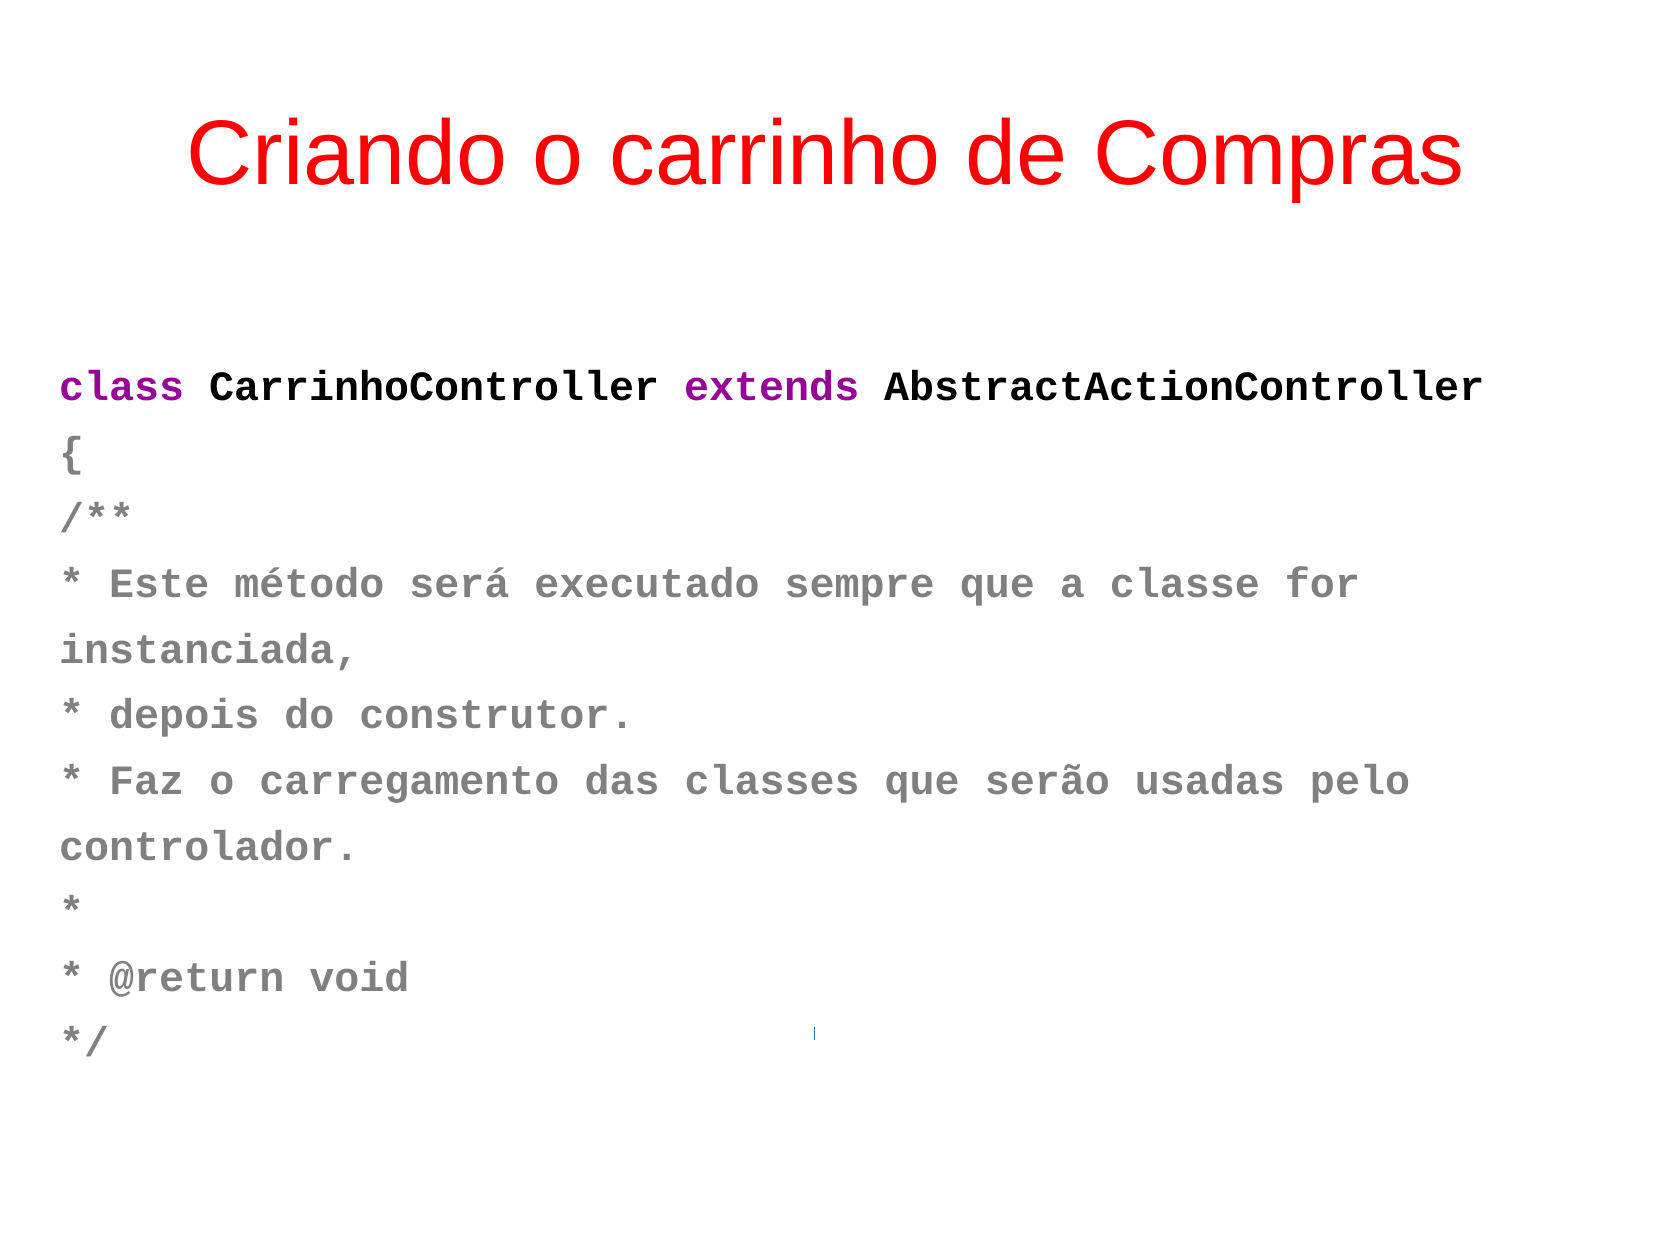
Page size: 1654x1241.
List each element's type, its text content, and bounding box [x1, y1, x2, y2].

list class CarrinhoController extends AbstractActionController { /** * Este método será executado sempre que a classe for instanciada, * depois do construtor. * Faz o carregamento das classes que serão usadas pelo controlador. * * @return void */ [59, 366, 1548, 1205]
title Criando o carrinho de Compras [82, 49, 1571, 257]
